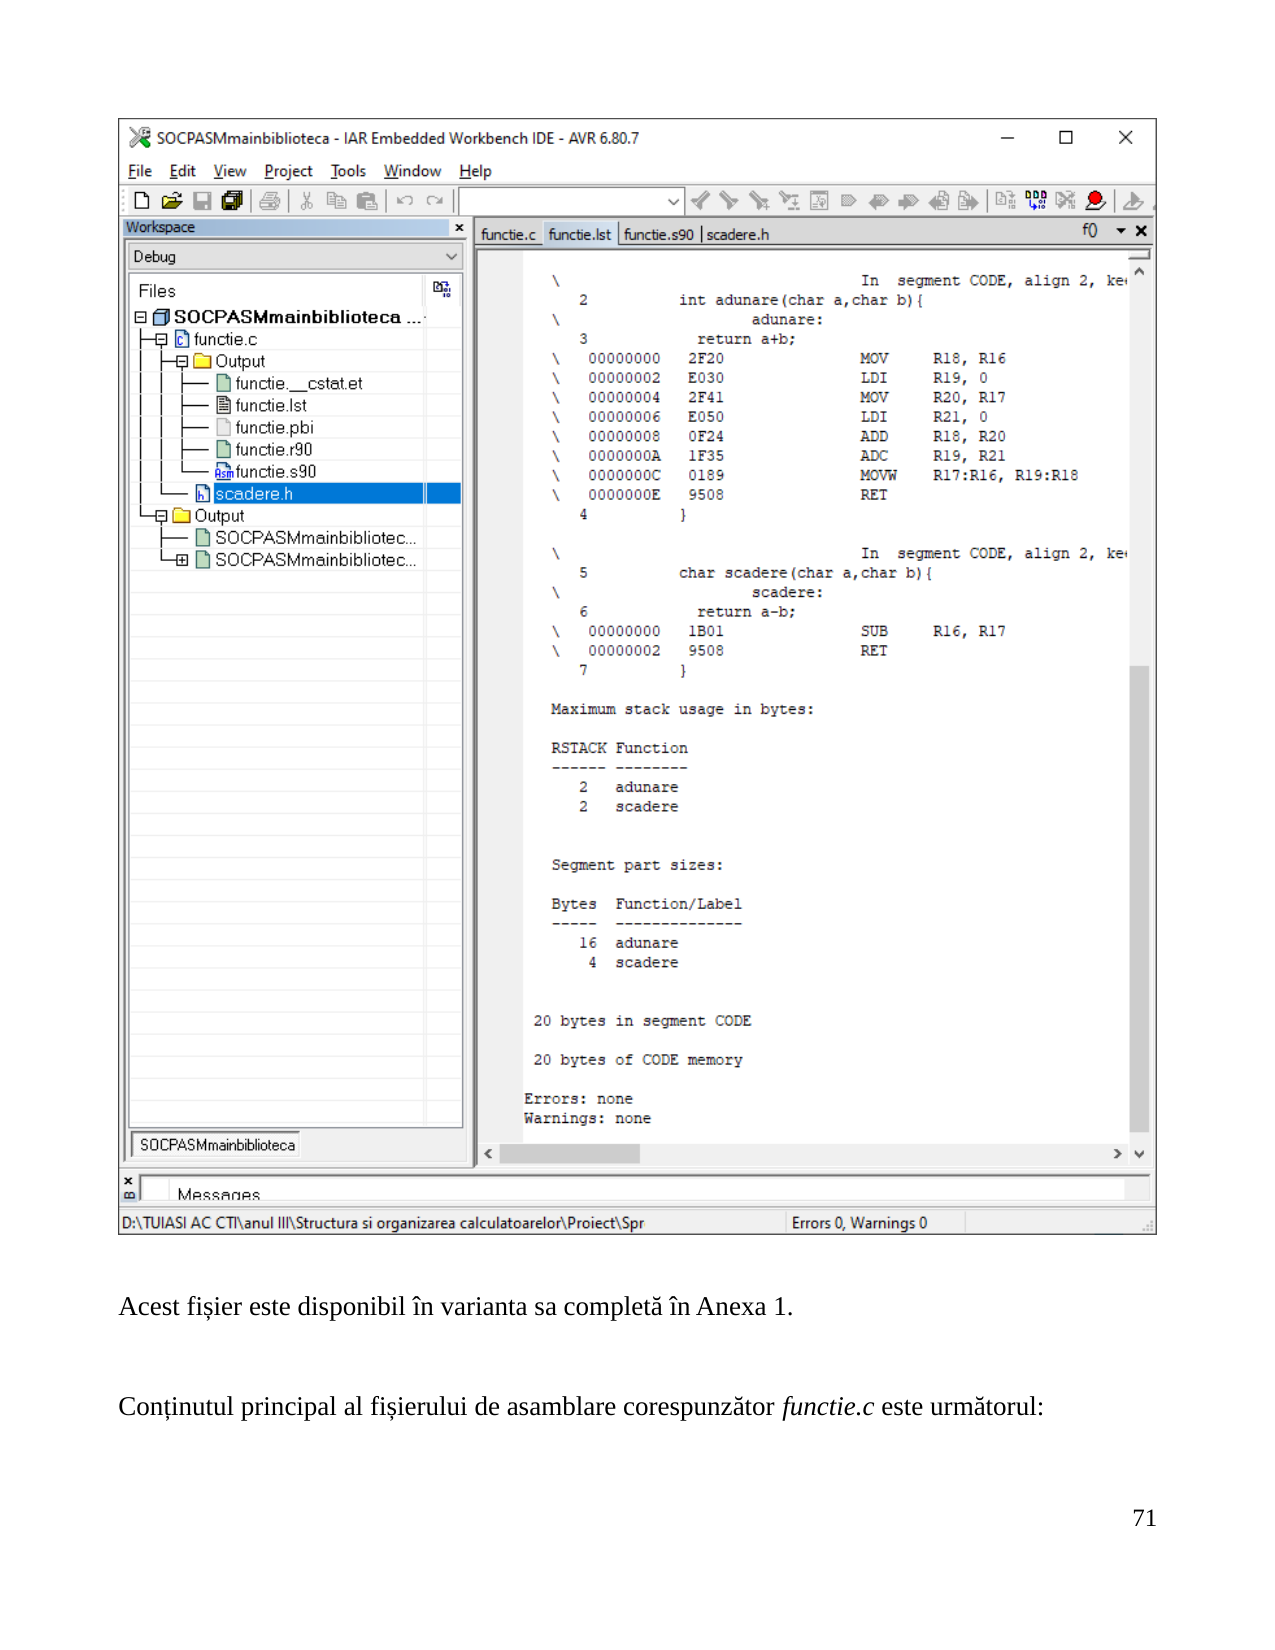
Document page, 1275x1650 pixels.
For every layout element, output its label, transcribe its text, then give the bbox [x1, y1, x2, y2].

text Conținutul principal al fișierului de asamblare corespunzător functie.c este următorul: [118, 1390, 1157, 1421]
picture [118, 118, 1157, 1235]
text Acest fișier este disponibil în varianta sa completă în Anexa 1. [118, 1289, 1157, 1321]
